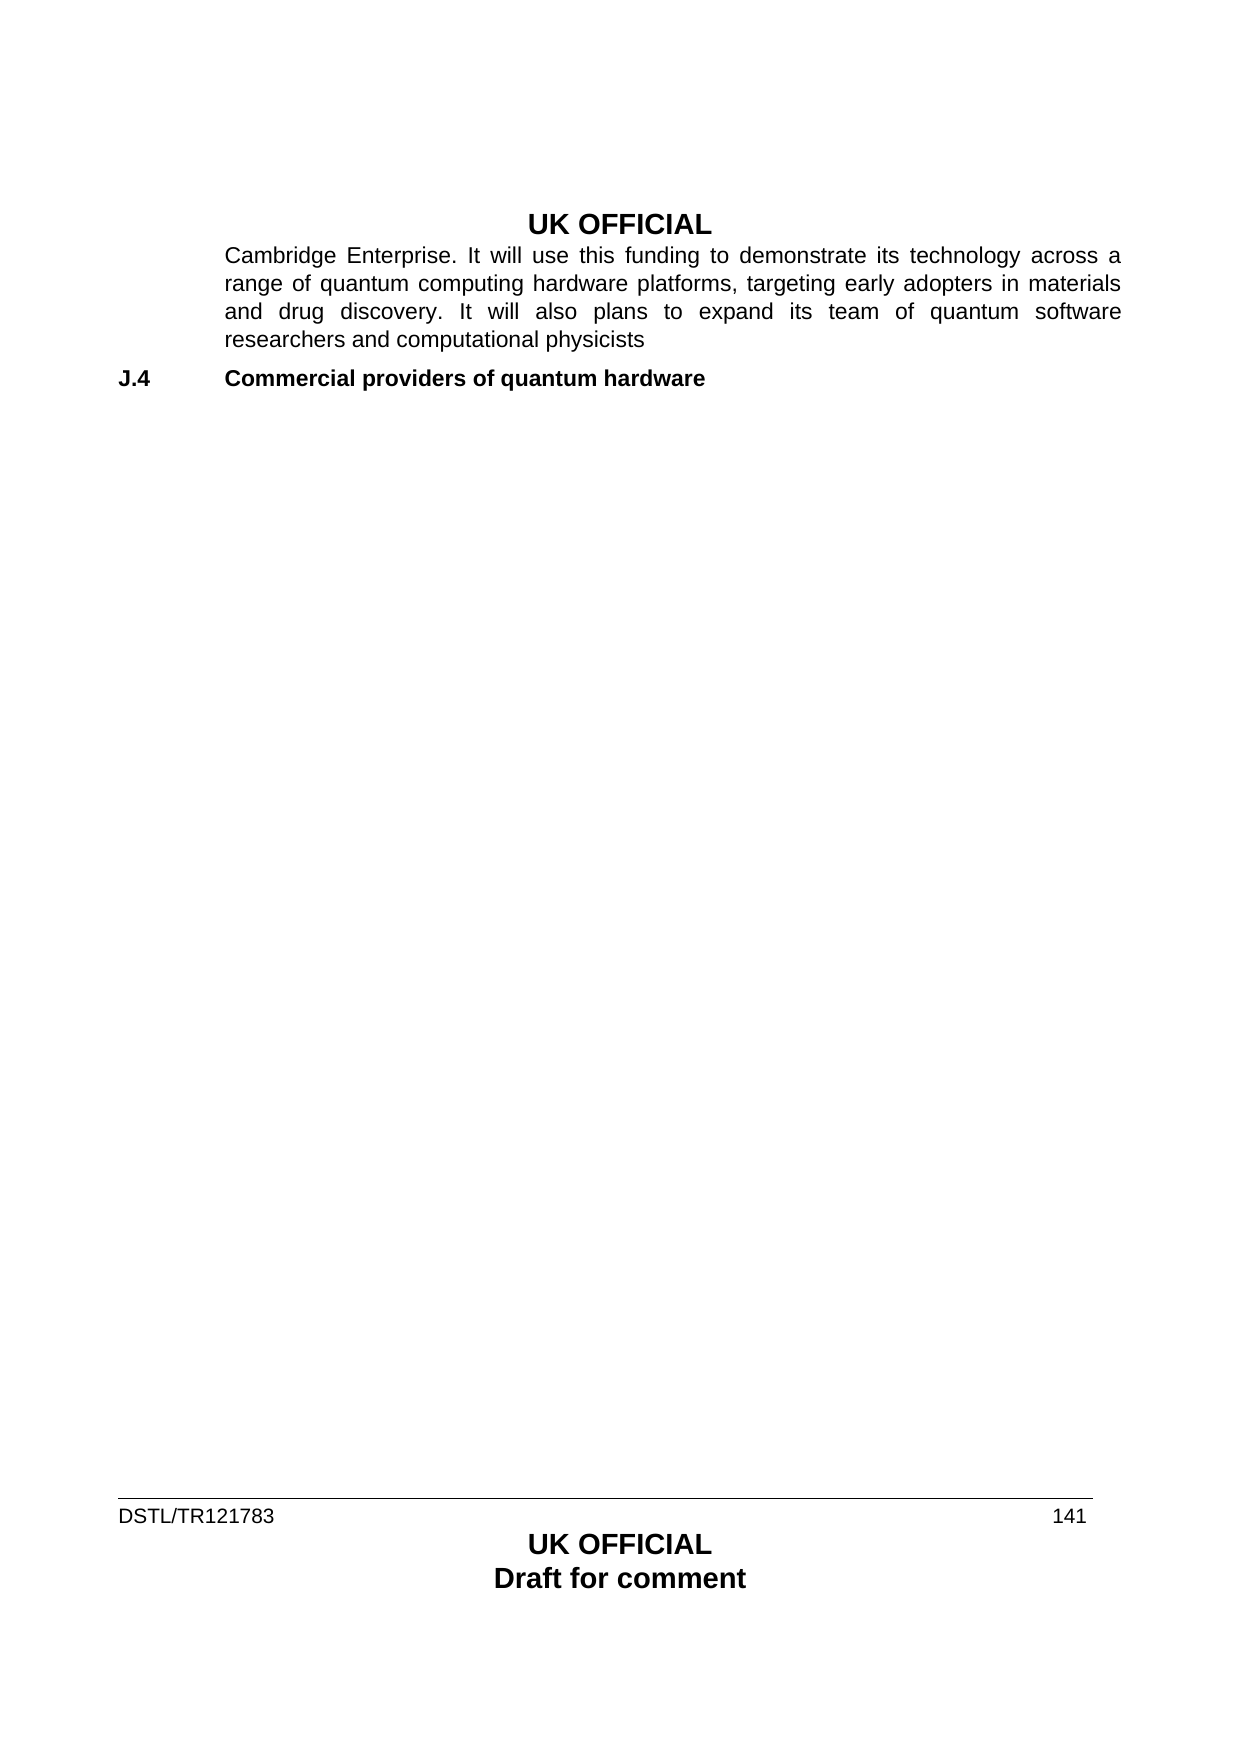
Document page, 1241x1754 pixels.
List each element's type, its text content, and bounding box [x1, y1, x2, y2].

list Commercial providers of quantum hardware [118, 365, 1122, 392]
text Cambridge Enterprise. It will use this funding to demonstrate its technology across a range of quantum computing hardware platforms, targeting early adopters in materials and drug discovery. It will also plans to expand its team of quantum software researchers and computational physicists [224, 240, 1122, 353]
